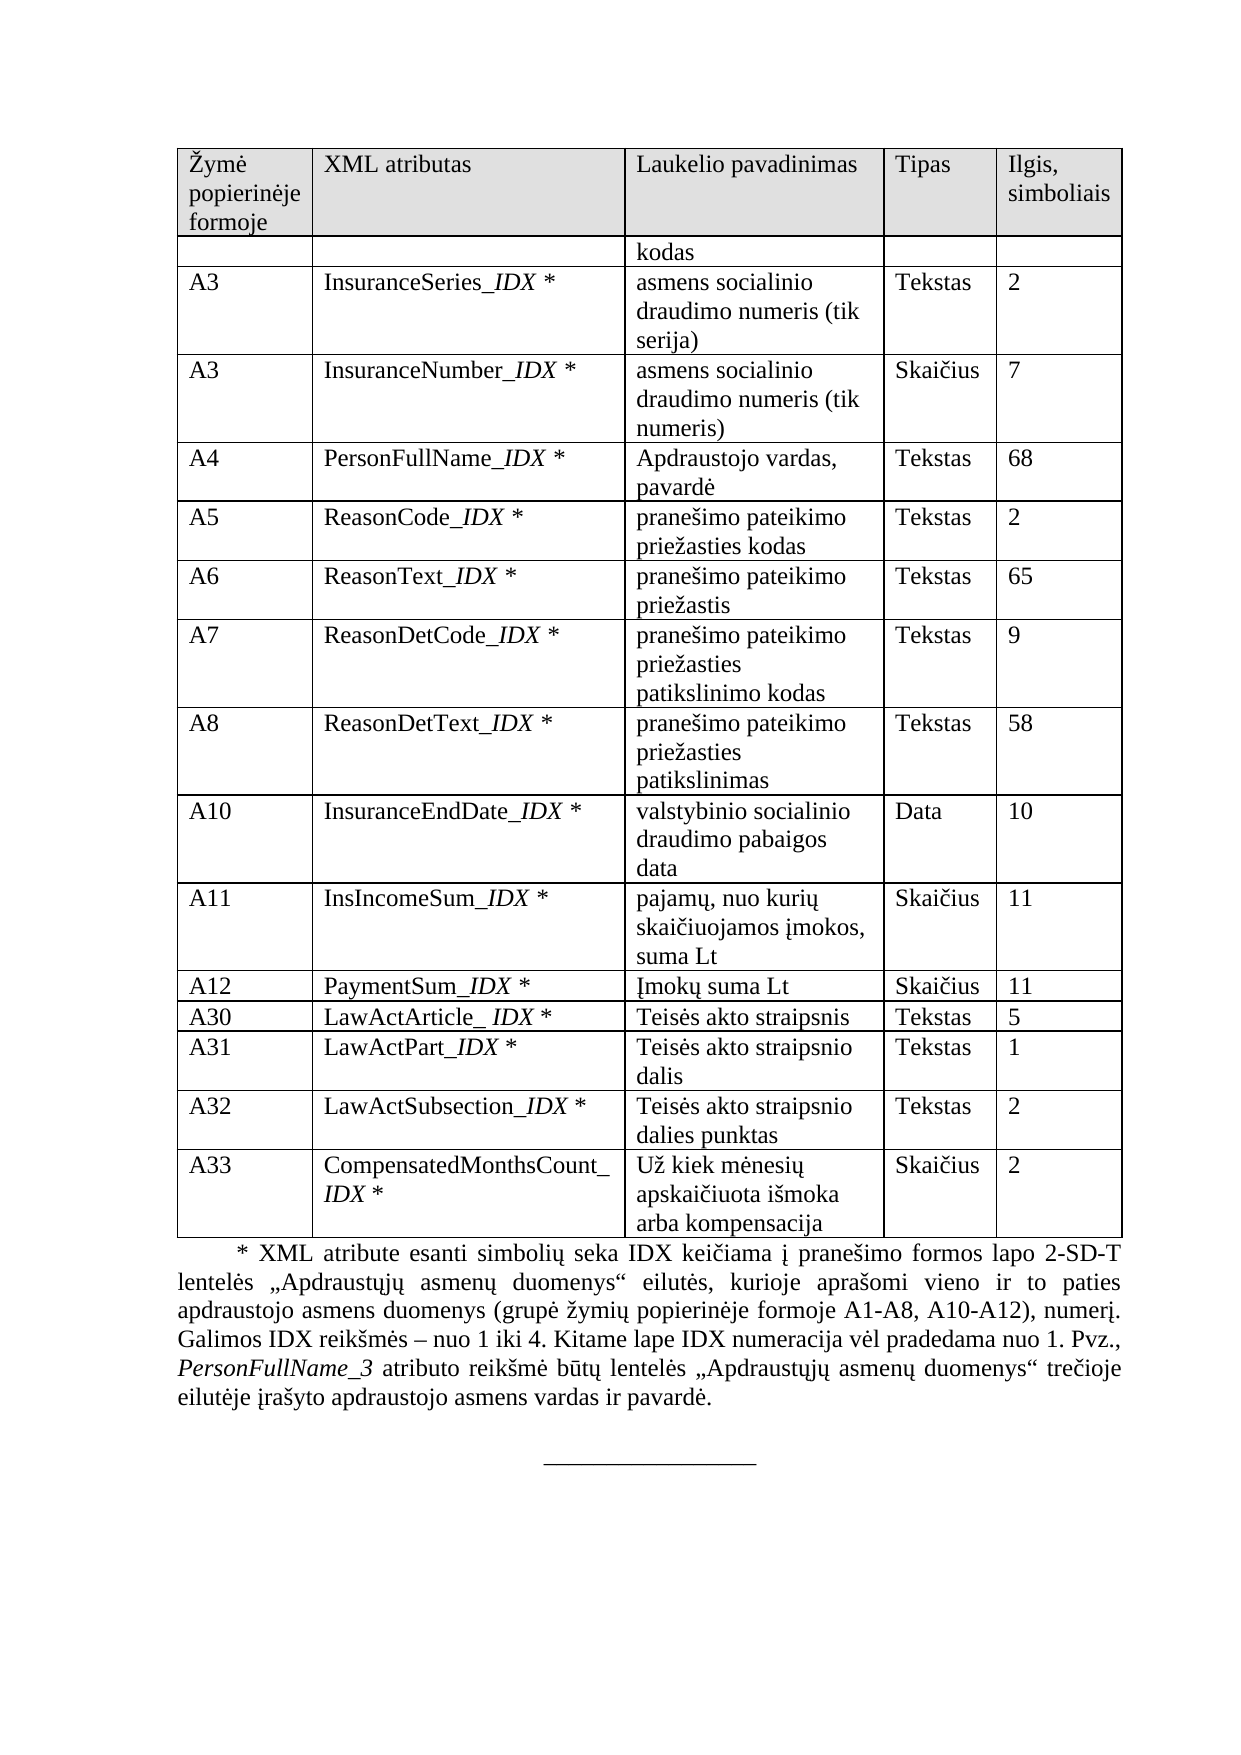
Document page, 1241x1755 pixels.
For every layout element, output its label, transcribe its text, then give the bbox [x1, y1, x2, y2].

table_cell Skaičius [885, 884, 996, 970]
table_cell LawActPart_IDX * [313, 1032, 624, 1089]
table_cell A6 [178, 561, 312, 618]
table_cell LawActSubsection_IDX * [313, 1091, 624, 1148]
table_cell Tekstas [885, 620, 996, 706]
table_cell PaymentSum_IDX * [313, 971, 624, 1000]
table_cell A5 [178, 502, 312, 559]
table_cell pranešimo pateikimo priežasties kodas [626, 502, 883, 559]
table_header Žymė popierinėje formoje [178, 149, 312, 235]
text _________________ [177, 1439, 1122, 1468]
table_cell 2 [997, 1091, 1121, 1148]
table_cell Tekstas [885, 443, 996, 500]
table_cell Įmokų suma Lt [626, 971, 883, 1000]
table_cell 11 [997, 971, 1121, 1000]
table_cell InsuranceSeries_IDX * [313, 267, 624, 353]
table_cell Tekstas [885, 1091, 996, 1148]
table_cell pranešimo pateikimo priežasties patikslinimo kodas [626, 620, 883, 706]
table_cell A3 [178, 267, 312, 353]
table_cell 11 [997, 884, 1121, 970]
table_header Laukelio pavadinimas [626, 149, 883, 235]
table_cell Tekstas [885, 1002, 996, 1030]
table_cell A10 [178, 796, 312, 882]
table_cell 5 [997, 1002, 1121, 1030]
table_cell Tekstas [885, 267, 996, 353]
table_header Ilgis, simboliais [997, 149, 1121, 235]
table_cell Apdraustojo vardas, pavardė [626, 443, 883, 500]
table_cell InsIncomeSum_IDX * [313, 884, 624, 970]
table_cell A4 [178, 443, 312, 500]
table_cell InsuranceEndDate_IDX * [313, 796, 624, 882]
table_cell 68 [997, 443, 1121, 500]
table_cell 1 [997, 1032, 1121, 1089]
table_cell 10 [997, 796, 1121, 882]
table_cell 9 [997, 620, 1121, 706]
table_cell [885, 237, 996, 266]
table_cell pranešimo pateikimo priežasties patikslinimas [626, 708, 883, 794]
table_cell InsuranceNumber_IDX * [313, 355, 624, 441]
table_header Tipas [885, 149, 996, 235]
table_cell ReasonDetText_IDX * [313, 708, 624, 794]
table_cell pajamų, nuo kurių skaičiuojamos įmokos, suma Lt [626, 884, 883, 970]
table_cell [997, 237, 1121, 266]
table_cell ReasonCode_IDX * [313, 502, 624, 559]
table_cell ReasonText_IDX * [313, 561, 624, 618]
table_cell PersonFullName_IDX * [313, 443, 624, 500]
table_header XML atributas [313, 149, 624, 235]
table_cell Tekstas [885, 1032, 996, 1089]
table_cell A33 [178, 1150, 312, 1236]
table_cell 2 [997, 502, 1121, 559]
table_cell Data [885, 796, 996, 882]
table_cell Skaičius [885, 971, 996, 1000]
table_cell ReasonDetCode_IDX * [313, 620, 624, 706]
table_cell 7 [997, 355, 1121, 441]
table_cell A31 [178, 1032, 312, 1089]
table_cell 2 [997, 1150, 1121, 1236]
table_cell Teisės akto straipsnis [626, 1002, 883, 1030]
table_cell 58 [997, 708, 1121, 794]
table_cell kodas [626, 237, 883, 266]
table_cell A30 [178, 1002, 312, 1030]
table_cell 65 [997, 561, 1121, 618]
table_cell A12 [178, 971, 312, 1000]
table_cell Skaičius [885, 355, 996, 441]
table_cell A32 [178, 1091, 312, 1148]
table_cell Tekstas [885, 561, 996, 618]
table_cell [313, 237, 624, 266]
table_cell 2 [997, 267, 1121, 353]
table_cell Teisės akto straipsnio dalis [626, 1032, 883, 1089]
table_cell Skaičius [885, 1150, 996, 1236]
table_cell asmens socialinio draudimo numeris (tik numeris) [626, 355, 883, 441]
table_cell A3 [178, 355, 312, 441]
table_cell Už kiek mėnesių apskaičiuota išmoka arba kompensacija [626, 1150, 883, 1236]
text * XML atribute esanti simbolių seka IDX keičiama į pranešimo formos lapo 2-SD-T lentelės „Apdraustųjų asmenų duomenys“ eilutės, kurioje aprašomi vieno ir to paties apdraustojo asmens duomenys (grupė žymių popierinėje formoje A1-A8, A10-A12), numerį. Galimos IDX reikšmės – nuo 1 iki 4. Kitame lape IDX numeracija vėl pradedama nuo 1. Pvz., PersonFullName_3 atributo reikšmė būtų lentelės „Apdraustųjų asmenų duomenys“ trečioje eilutėje įrašyto apdraustojo asmens vardas ir pavardė. [177, 1238, 1122, 1410]
table_cell CompensatedMonthsCount_ IDX * [313, 1150, 624, 1236]
table_cell valstybinio socialinio draudimo pabaigos data [626, 796, 883, 882]
table_cell LawActArticle_ IDX * [313, 1002, 624, 1030]
table_cell A7 [178, 620, 312, 706]
table_cell [178, 237, 312, 266]
table_cell A8 [178, 708, 312, 794]
table_cell pranešimo pateikimo priežastis [626, 561, 883, 618]
table_cell A11 [178, 884, 312, 970]
table_cell asmens socialinio draudimo numeris (tik serija) [626, 267, 883, 353]
table_cell Tekstas [885, 502, 996, 559]
table_cell Tekstas [885, 708, 996, 794]
table_cell Teisės akto straipsnio dalies punktas [626, 1091, 883, 1148]
